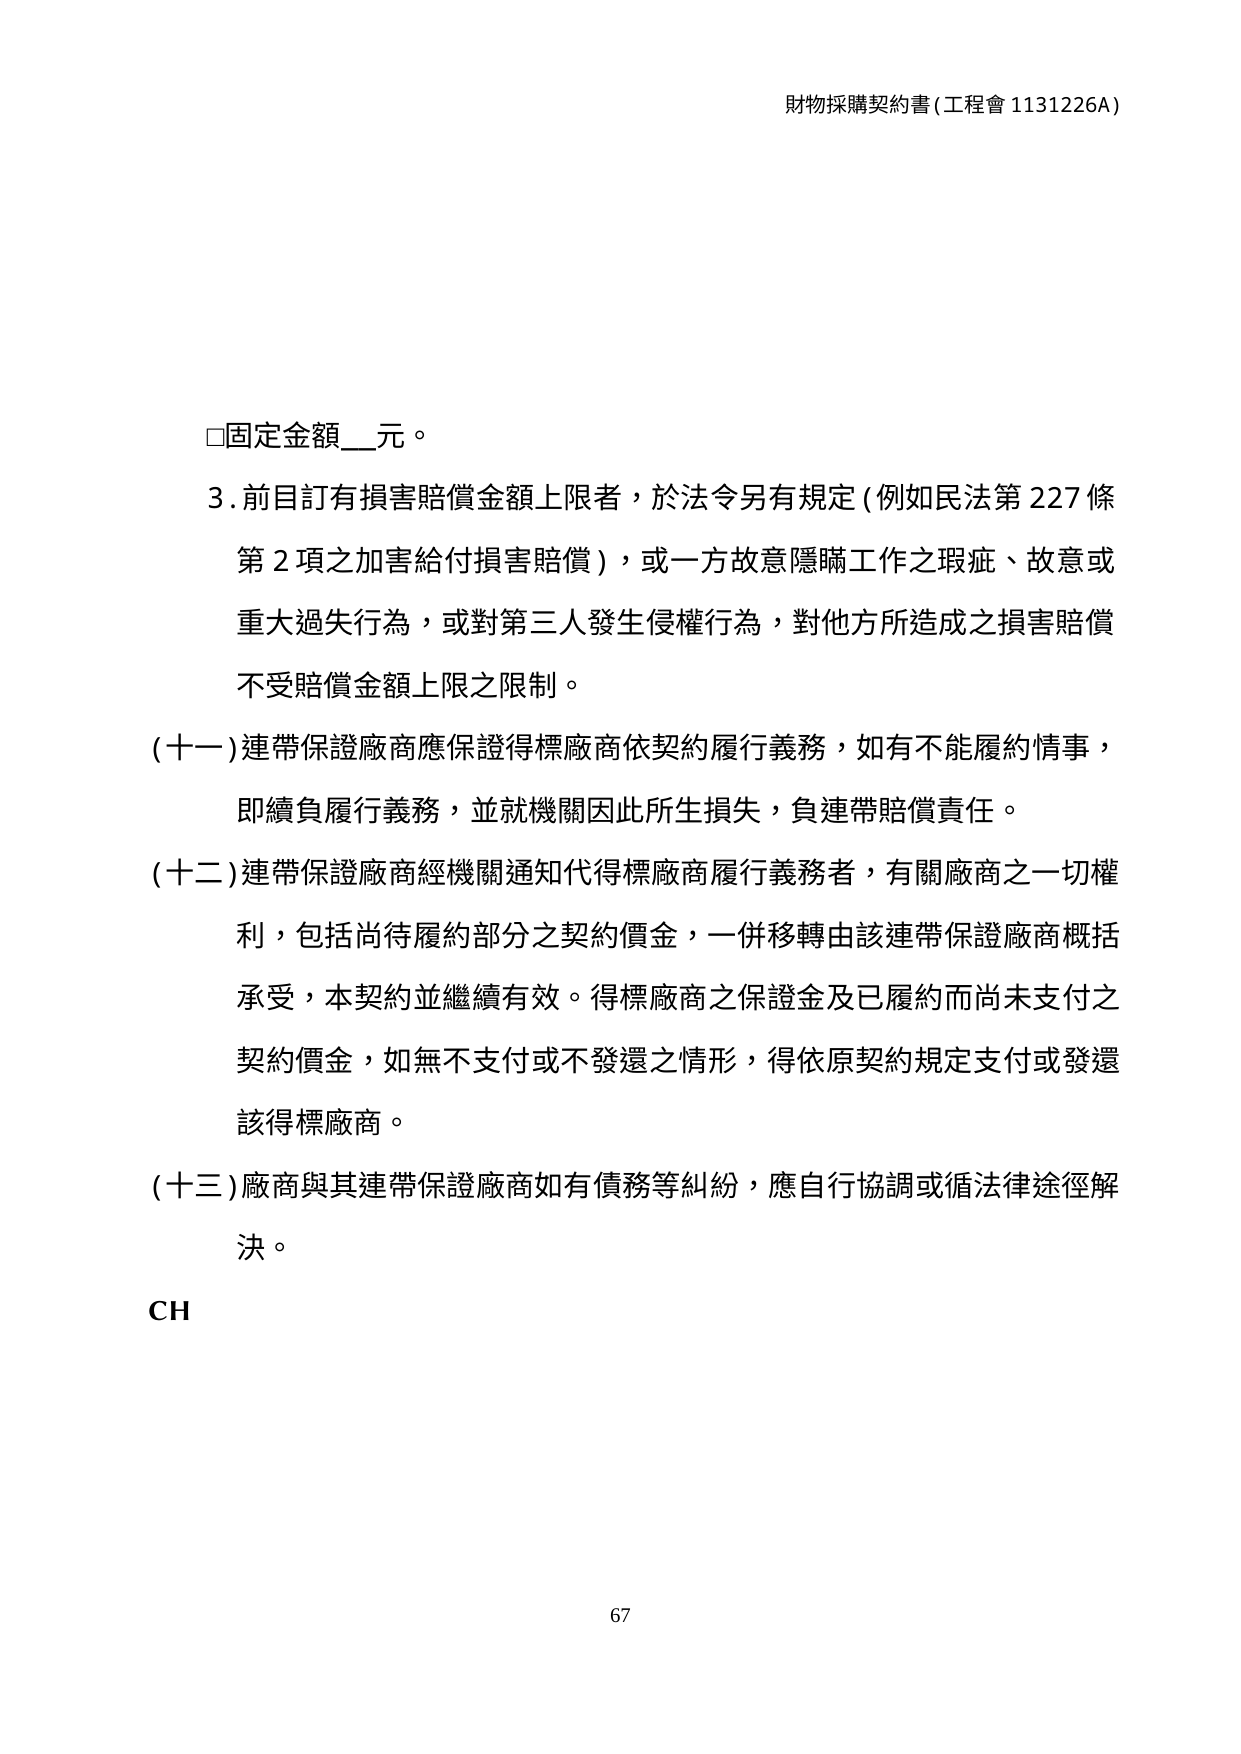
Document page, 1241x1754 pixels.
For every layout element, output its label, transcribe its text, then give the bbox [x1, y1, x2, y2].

text (十二)連帶保證廠商經機關通知代得標廠商履行義務者，有關廠商之一切權利，包括尚待履約部分之契約價金，一併移轉由該連帶保證廠商概括承受，本契約並繼續有效。得標廠商之保證金及已履約而尚未支付之契約價金，如無不支付或不發還之情形，得依原契約規定支付或發還該得標廠商。 [148, 829, 1122, 1142]
text (十三)廠商與其連帶保證廠商如有債務等糾紛，應自行協調或循法律途徑解決。 [148, 1142, 1122, 1267]
text (十一)連帶保證廠商應保證得標廠商依契約履行義務，如有不能履約情事，即續負履行義務，並就機關因此所生損失，負連帶賠償責任。 [148, 704, 1122, 829]
text □固定金額__元。 [207, 392, 1116, 454]
text  [148, 1267, 1122, 1329]
text 3.前目訂有損害賠償金額上限者，於法令另有規定(例如民法第227條第2項之加害給付損害賠償)，或一方故意隱瞞工作之瑕疵、故意或重大過失行為，或對第三人發生侵權行為，對他方所造成之損害賠償，不受賠償金額上限之限制。 [207, 454, 1116, 704]
